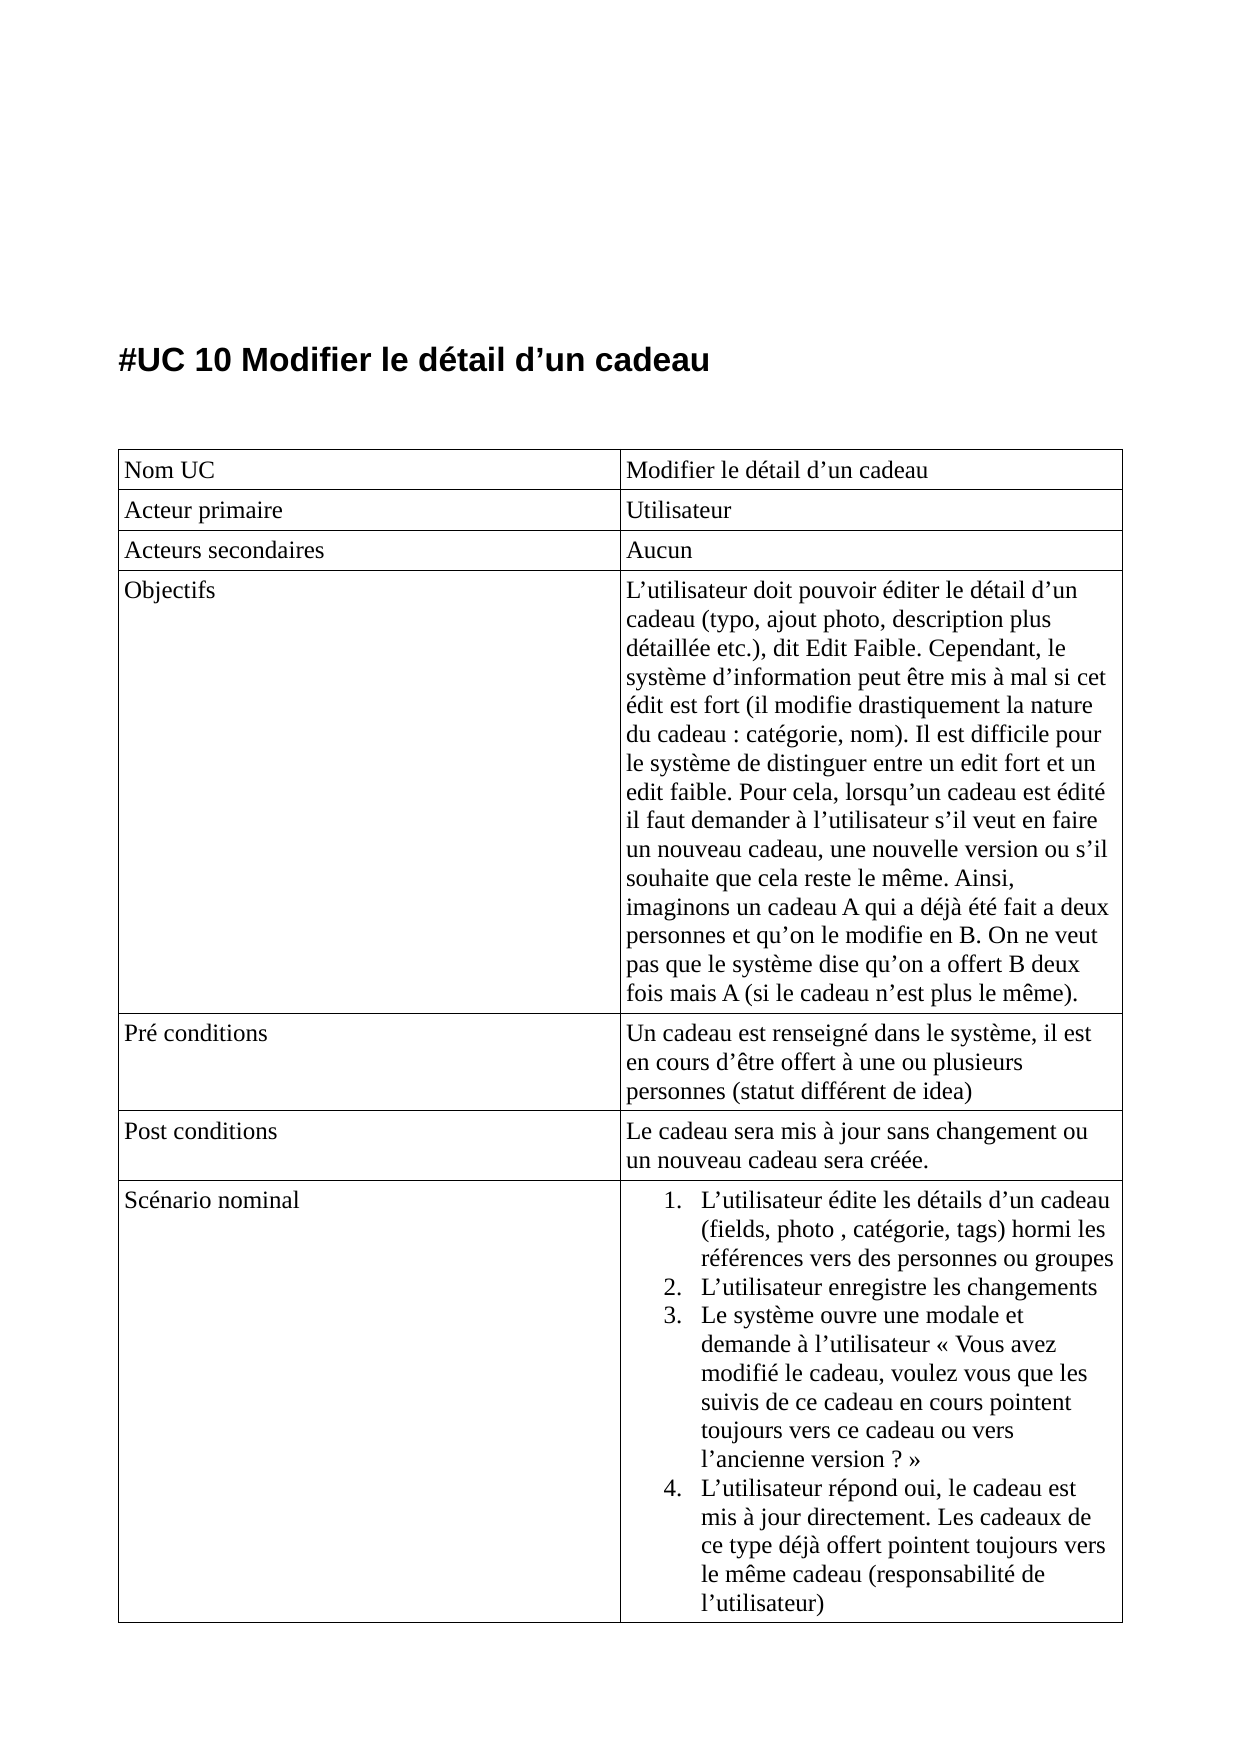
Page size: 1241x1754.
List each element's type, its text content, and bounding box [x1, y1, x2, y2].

table_cell Aucun [621, 531, 1122, 570]
table_cell Objectifs [119, 571, 620, 1013]
table_cell Post conditions [119, 1111, 620, 1179]
subtitle #UC 10 Modifier le détail d’un cadeau [118, 340, 1122, 379]
table_cell Un cadeau est renseigné dans le système, il est en cours d’être offert à une ou plusieurs personnes (statut différent de idea) [621, 1014, 1122, 1110]
table_cell Pré conditions [119, 1014, 620, 1110]
table_cell Utilisateur [621, 490, 1122, 529]
table_header Nom UC [119, 450, 620, 489]
table_cell Acteur primaire [119, 490, 620, 529]
table_cell Acteurs secondaires [119, 531, 620, 570]
table_cell Scénario nominal [119, 1181, 620, 1622]
table_cell L’utilisateur doit pouvoir éditer le détail d’un cadeau (typo, ajout photo, description plus détaillée etc.), dit Edit Faible. Cependant, le système d’information peut être mis à mal si cet édit est fort (il modifie drastiquement la nature du cadeau : catégorie, nom). Il est difficile pour le système de distinguer entre un edit fort et un edit faible. Pour cela, lorsqu’un cadeau est édité il faut demander à l’utilisateur s’il veut en faire un nouveau cadeau, une nouvelle version ou s’il souhaite que cela reste le même. Ainsi, imaginons un cadeau A qui a déjà été fait a deux personnes et qu’on le modifie en B. On ne veut pas que le système dise qu’on a offert B deux fois mais A (si le cadeau n’est plus le même). [621, 571, 1122, 1013]
table_cell L’utilisateur édite les détails d’un cadeau (fields, photo , catégorie, tags) hormi les références vers des personnes ou groupes L’utilisateur enregistre les changements Le système ouvre une modale et demande à l’utilisateur « Vous avez modifié le cadeau, voulez vous que les suivis de ce cadeau en cours pointent toujours vers ce cadeau ou vers l’ancienne version ? » L’utilisateur répond oui, le cadeau est mis à jour directement. Les cadeaux de ce type déjà offert pointent toujours vers le même cadeau (responsabilité de l’utilisateur) [621, 1181, 1122, 1622]
table_cell Le cadeau sera mis à jour sans changement ou un nouveau cadeau sera créée. [621, 1111, 1122, 1179]
table_header Modifier le détail d’un cadeau [621, 450, 1122, 489]
